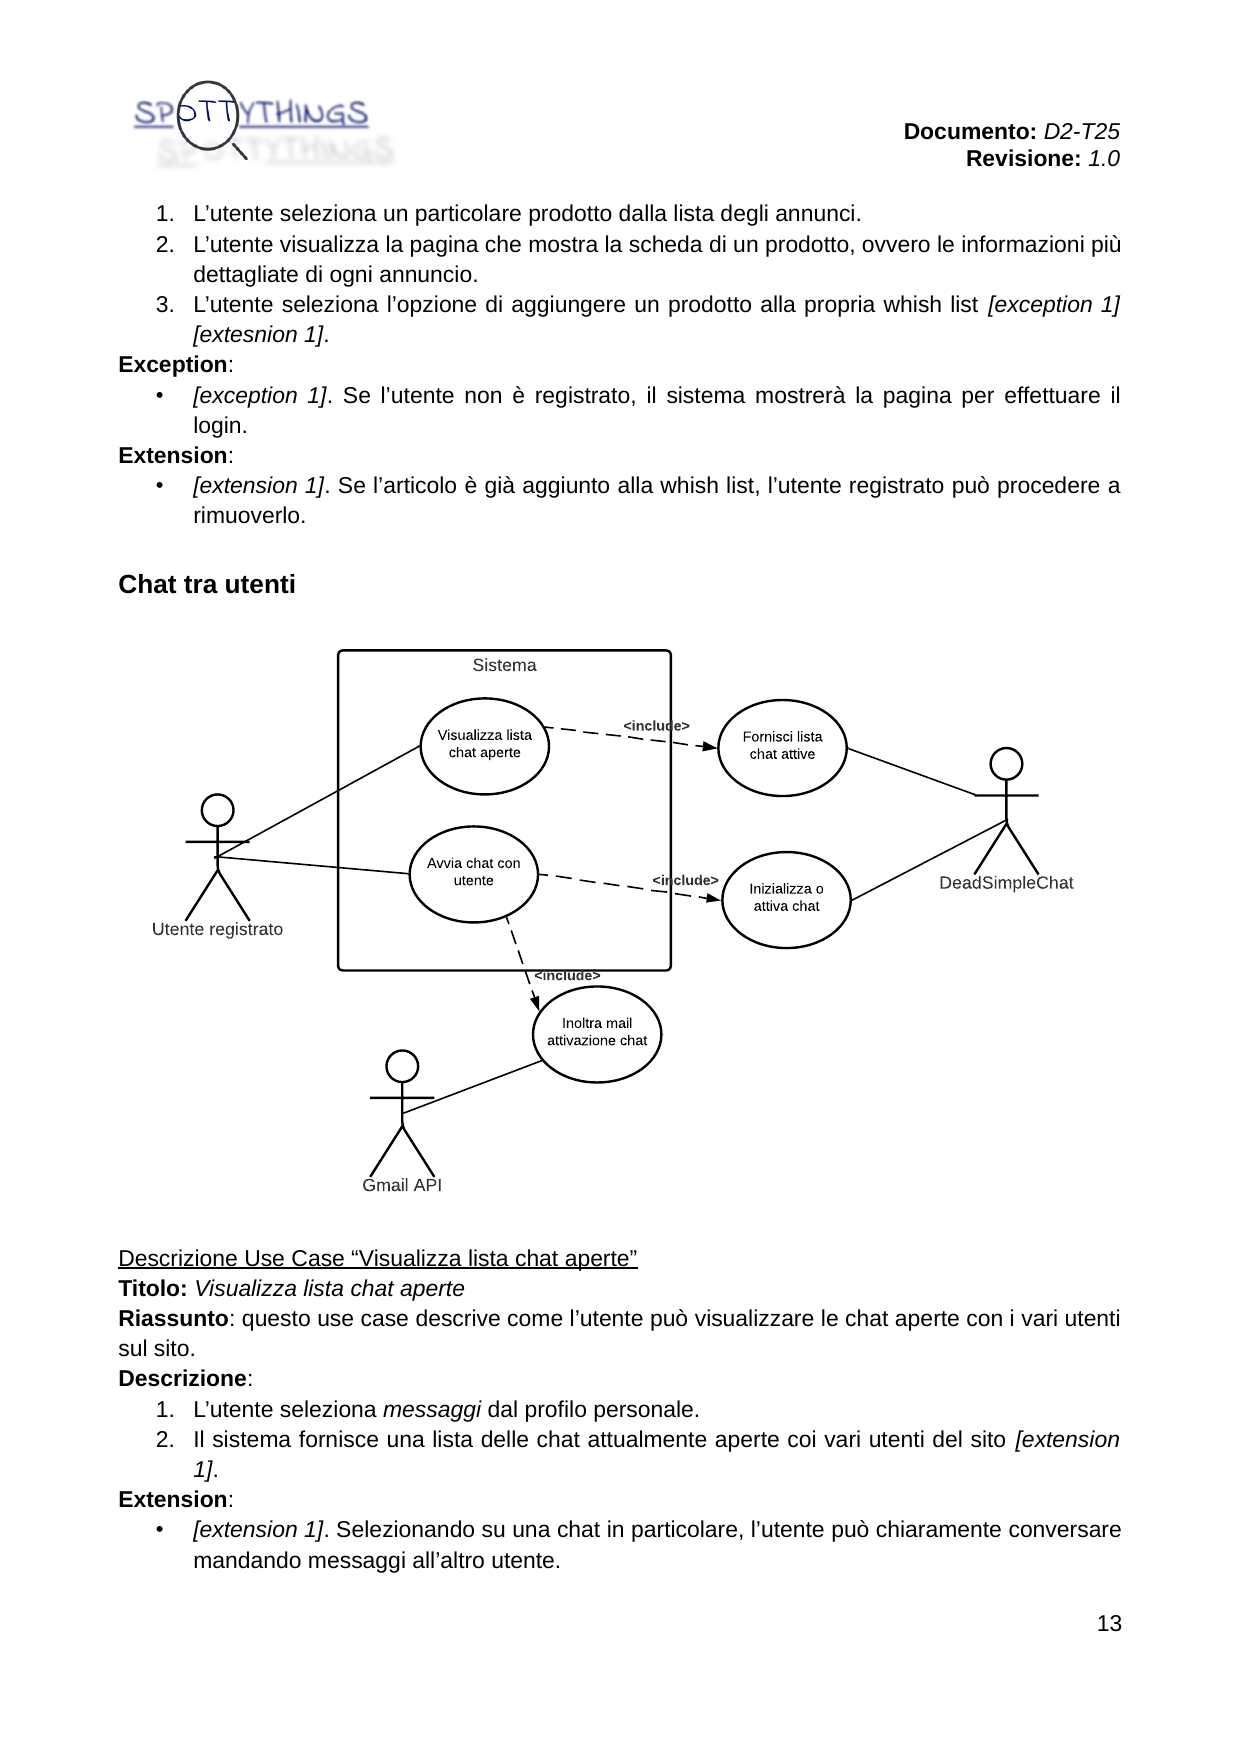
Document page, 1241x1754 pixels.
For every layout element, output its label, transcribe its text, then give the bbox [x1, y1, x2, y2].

text Extension: [118, 442, 1122, 468]
subtitle Chat tra utenti [118, 569, 1122, 599]
text Descrizione Use Case “Visualizza lista chat aperte” [118, 1244, 1122, 1271]
picture [123, 73, 399, 187]
list L’utente visualizza la pagina che mostra la scheda di un prodotto, ovvero le informazioni più dettagliate di ogni annuncio. [156, 231, 1122, 287]
list [exception 1]. Se l’utente non è registrato, il sistema mostrerà la pagina per effettuare il login. [156, 382, 1122, 438]
list [extension 1]. Selezionando su una chat in particolare, l’utente può chiaramente conversare mandando messaggi all’altro utente. [156, 1516, 1122, 1573]
list L’utente seleziona un particolare prodotto dalla lista degli annunci. [156, 200, 1122, 227]
text Exception: [118, 351, 1122, 378]
list L’utente seleziona messaggi dal profilo personale. [156, 1396, 1122, 1422]
list L’utente seleziona l’opzione di aggiungere un prodotto alla propria whish list [exception 1] [extesnion 1]. [156, 291, 1122, 347]
text Descrizione: [118, 1365, 1122, 1392]
text Titolo: Visualizza lista chat aperte [118, 1275, 1122, 1301]
text Extension: [118, 1486, 1122, 1513]
list Il sistema fornisce una lista delle chat attualmente aperte coi vari utenti del sito [extension 1]. [156, 1426, 1122, 1482]
text Riassunto: questo use case descrive come l’utente può visualizzare le chat aperte con i vari utenti sul sito. [118, 1305, 1122, 1362]
list [extension 1]. Se l’articolo è già aggiunto alla whish list, l’utente registrato può procedere a rimuoverlo. [156, 472, 1122, 529]
